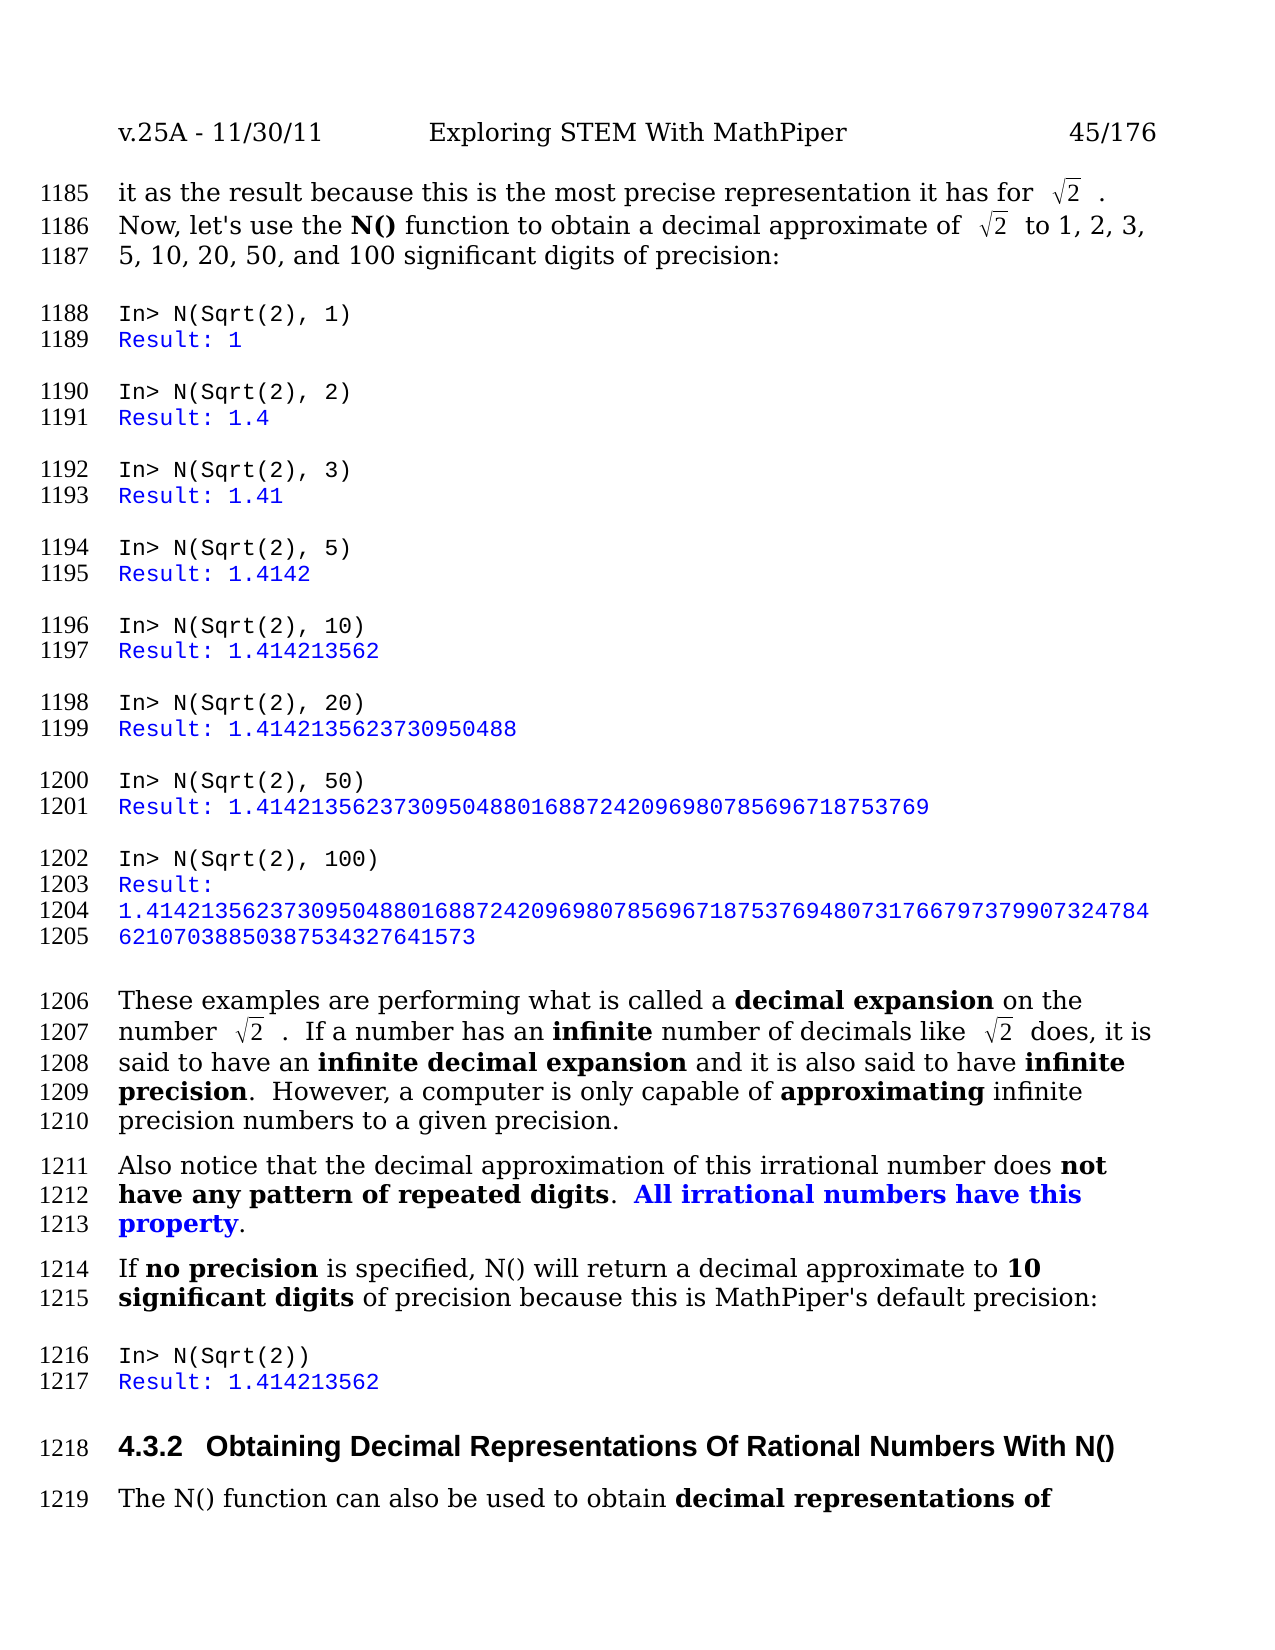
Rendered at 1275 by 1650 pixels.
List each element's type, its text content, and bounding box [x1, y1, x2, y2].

text Result: 1.414213562 [118, 640, 1157, 666]
text In> N(Sqrt(2), 3) [118, 458, 1157, 484]
text In> N(Sqrt(2), 2) [118, 381, 1157, 406]
text Result: 1.414213562 [118, 1371, 1157, 1396]
text Result: 1.41 [118, 484, 1157, 510]
text In> N(Sqrt(2)) [118, 1344, 1157, 1371]
text In> N(Sqrt(2), 50) [118, 769, 1157, 796]
subtitle Obtaining Decimal Representations Of Rational Numbers With N() [118, 1429, 1157, 1463]
text In> N(Sqrt(2), 5) [118, 536, 1157, 562]
text Result: 1.414213562373095048801688724209698078569671875376948073176679737990732478462107038850387534327641573 [118, 873, 1157, 951]
text In> N(Sqrt(2), 20) [118, 692, 1157, 718]
text Result: 1.4142135623730950488 [118, 718, 1157, 744]
text In> N(Sqrt(2), 10) [118, 614, 1157, 640]
text Result: 1.4 [118, 406, 1157, 432]
text Also notice that the decimal approximation of this irrational number does not have any pattern of repeated digits. All irrational numbers have this property. [118, 1151, 1157, 1239]
text Result: 1.4142135623730950488016887242096980785696718753769 [118, 796, 1157, 821]
text The N() function can also be used to obtain decimal representations of [118, 1484, 1157, 1513]
text If no precision is specified, N() will return a decimal approximate to 10 significant digits of precision because this is MathPiper's default precision: [118, 1254, 1157, 1313]
text These examples are performing what is called a decimal expansion on the number. If a number has an infinite number of decimals likedoes, it is said to have an infinite decimal expansion and it is also said to have infinite precision. However, a computer is only capable of approximating infinite precision numbers to a given precision. [118, 986, 1157, 1136]
text In> N(Sqrt(2), 100) [118, 847, 1157, 873]
text it as the result because this is the most precise representation it has for. Now, let's use the N() function to obtain a decimal approximate ofto 1, 2, 3, 5, 10, 20, 50, and 100 significant digits of precision: [118, 177, 1157, 271]
text In> N(Sqrt(2), 1) [118, 303, 1157, 329]
text Result: 1.4142 [118, 562, 1157, 588]
text Result: 1 [118, 329, 1157, 354]
